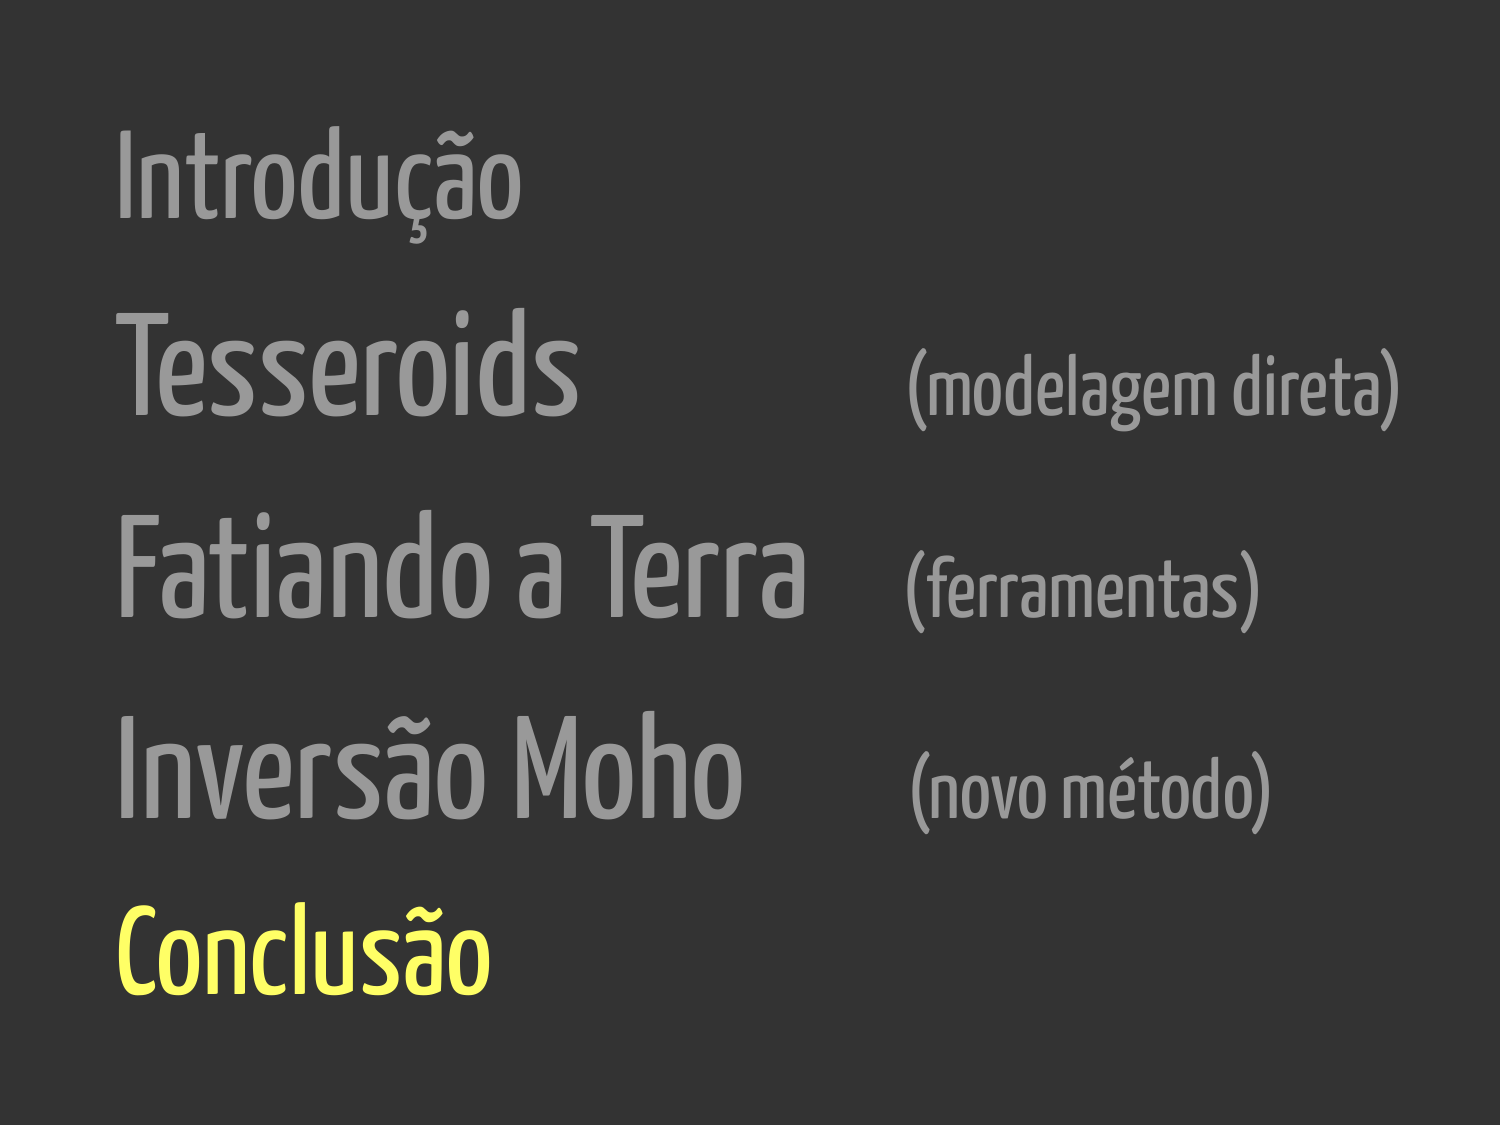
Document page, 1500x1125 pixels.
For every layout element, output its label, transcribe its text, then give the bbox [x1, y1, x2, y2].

title Introdução Tesseroids (modelagem direta) Fatiando a Terra (ferramentas) Inversão Moho (novo método) Conclusão [67, 39, 1453, 1052]
